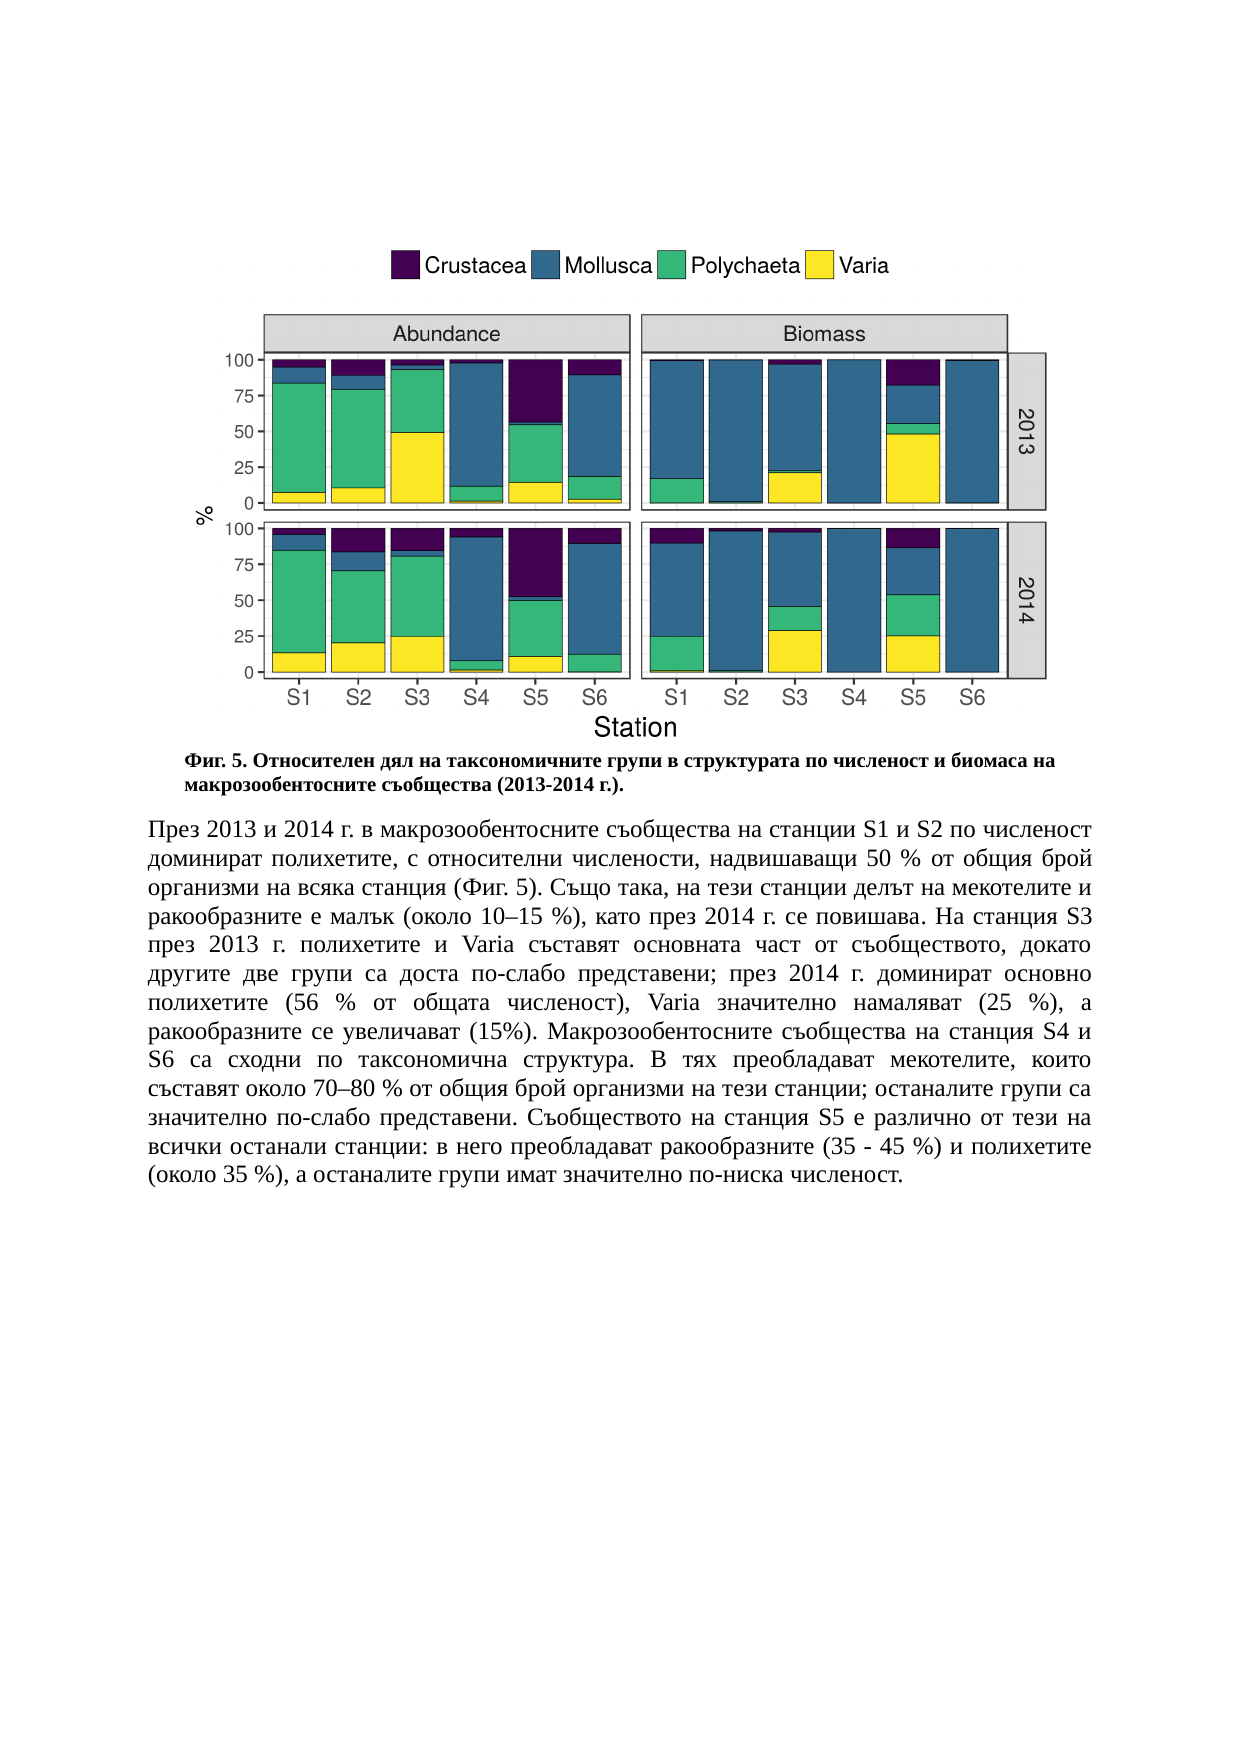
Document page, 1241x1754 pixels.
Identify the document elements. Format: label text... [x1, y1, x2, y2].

text Фиг. 5. Относителен дял на таксономичните групи в структурата по численост и биомаса на макрозообентосните съобщества (2013-2014 г.). [184, 748, 1056, 796]
text През 2013 и 2014 г. в макрозообентосните съобщества на станции S1 и S2 по численост доминират полихетите, с относителни числености, надвишаващи 50 % от общия брой организми на всяка станция (Фиг. 5). Също така, на тези станции делът на мекотелите и ракообразните е малък (около 10–15 %), като през 2014 г. се повишава. На станция S3 през 2013 г. полихетите и Varia съставят основната част от съобществото, докато другите две групи са доста по-слабо представени; през 2014 г. доминират основно полихетите (56 % от общата численост), Varia значително намаляват (25 %), а ракообразните се увеличават (15%). Макрозообентосните съобщества на станция S4 и S6 са сходни по таксономична структура. В тях преобладават мекотелитe, които съставят около 70–80 % от общия брой организми на тези станции; останалите групи са значително по-слабо представени. Съобществото на станция S5 е различно от тези на всички останали станции: в него преобладават ракообразните (35 - 45 %) и полихетите (около 35 %), а останалите групи имат значително по-ниска численост. [148, 207, 1093, 1188]
picture [184, 227, 1057, 748]
